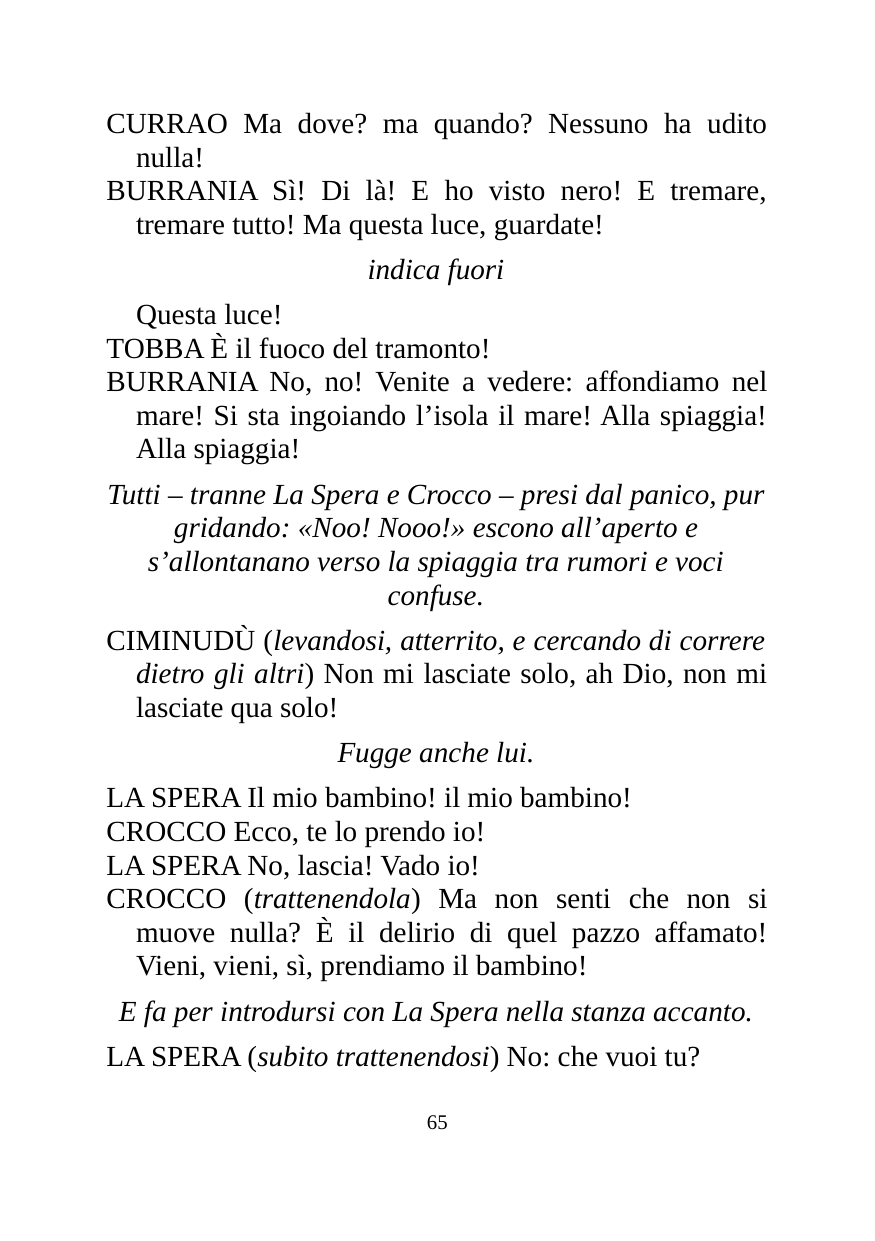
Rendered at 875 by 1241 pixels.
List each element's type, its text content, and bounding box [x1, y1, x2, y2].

text indica fuori [106, 252, 768, 286]
text Fugge anche lui. [106, 735, 768, 769]
text BURRANIA Sì! Di là! E ho visto nero! E tremare, tremare tutto! Ma questa luce, guardate! [106, 173, 768, 240]
text CURRAO Ma dove? ma quando? Nessuno ha udito nulla! [106, 106, 768, 173]
text TOBBA È il fuoco del tramonto! [106, 331, 768, 364]
text CROCCO Ecco, te lo prendo io! [106, 814, 768, 848]
text Questa luce! [136, 297, 768, 331]
text LA SPERA (subito trattenendosi) No: che vuoi tu? [106, 1039, 768, 1072]
text Tutti – tranne La Spera e Crocco – presi dal panico, pur gridando: «Noo! Nooo!» escono all’aperto e s’allontanano verso la spiaggia tra rumori e voci confuse. [106, 477, 768, 611]
text E fa per introdursi con La Spera nella stanza accanto. [106, 994, 768, 1027]
text BURRANIA No, no! Venite a vedere: affondiamo nel mare! Si sta ingoiando l’isola il mare! Alla spiaggia! Alla spiaggia! [106, 364, 768, 465]
text LA SPERA No, lascia! Vado io! [106, 848, 768, 881]
text CIMINUDÙ (levandosi, atterrito, e cercando di correre dietro gli altri) Non mi lasciate solo, ah Dio, non mi lasciate qua solo! [106, 623, 768, 723]
text LA SPERA Il mio bambino! il mio bambino! [106, 781, 768, 814]
text CROCCO (trattenendola) Ma non senti che non si muove nulla? È il delirio di quel pazzo affamato! Vieni, vieni, sì, prendiamo il bambino! [106, 881, 768, 982]
